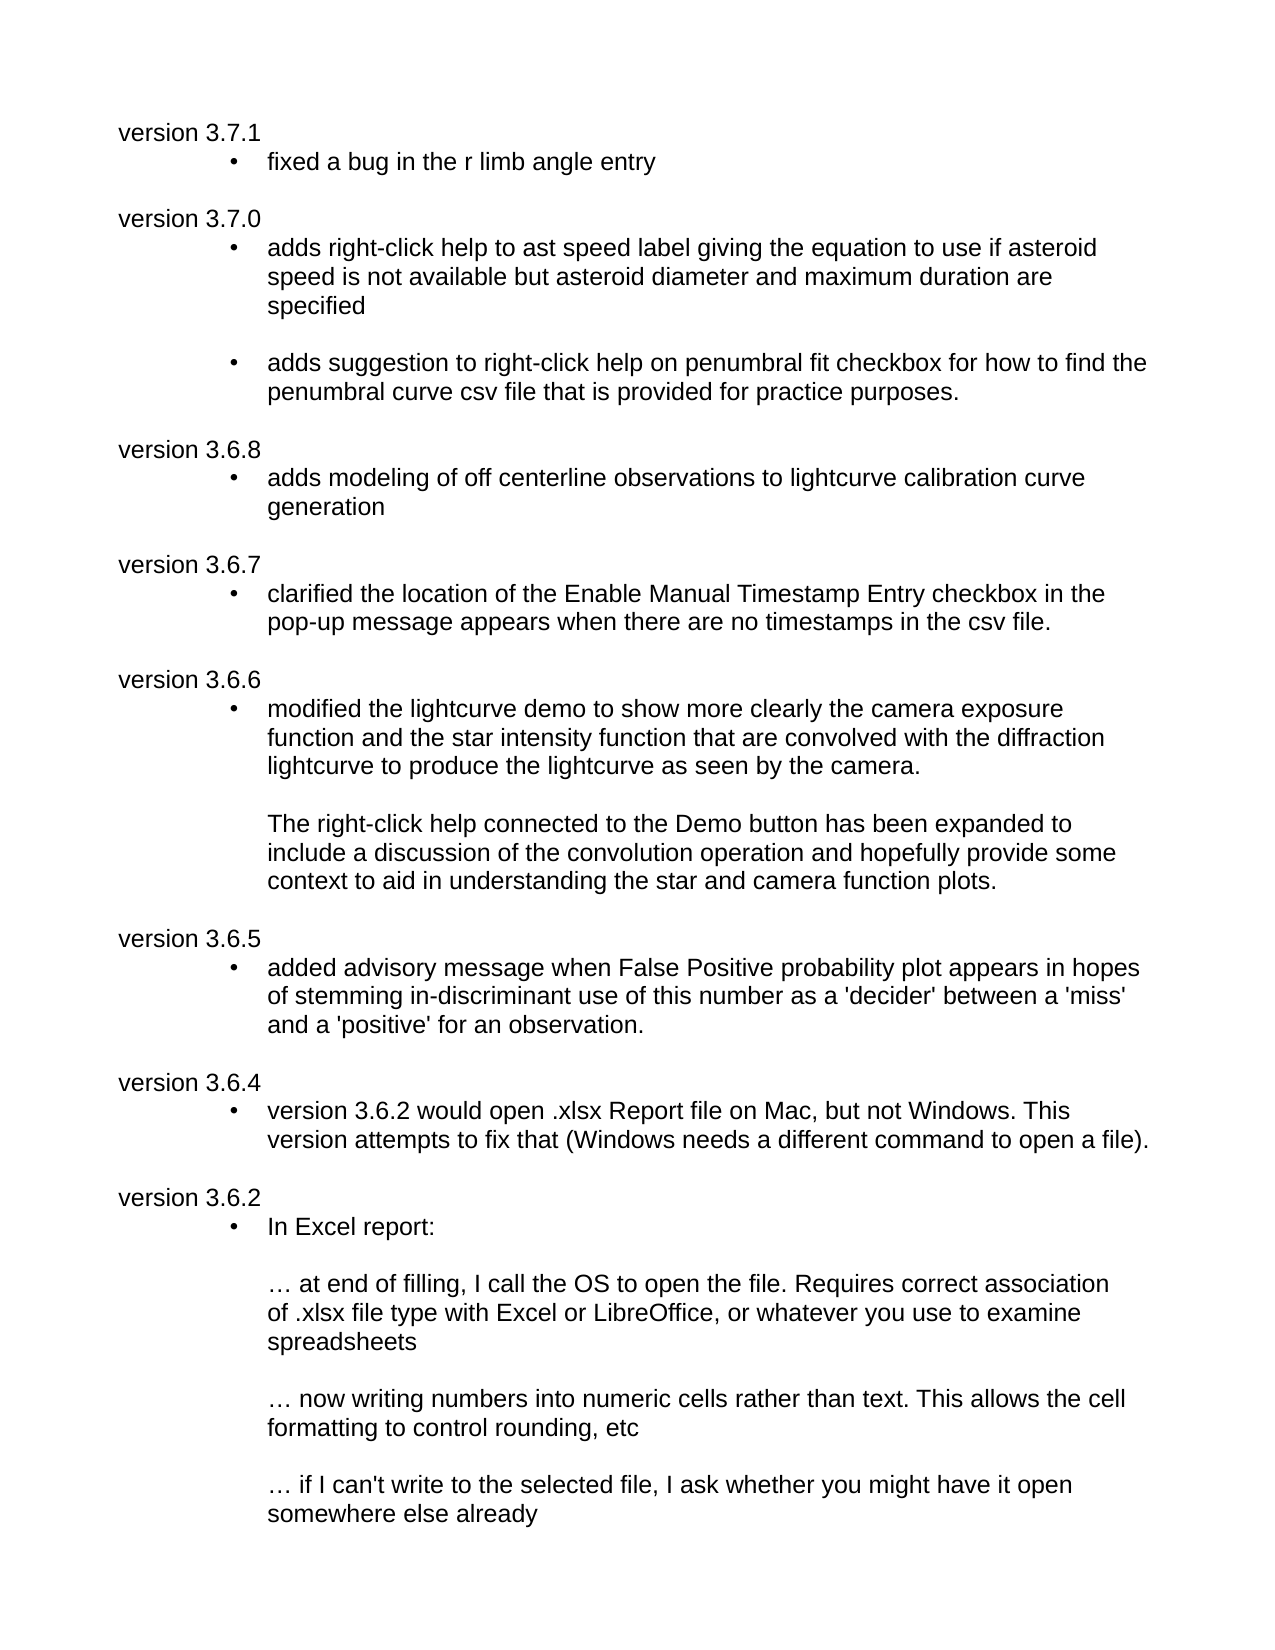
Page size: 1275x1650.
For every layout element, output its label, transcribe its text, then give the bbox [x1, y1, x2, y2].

list clarified the location of the Enable Manual Timestamp Entry checkbox in the pop-up message appears when there are no timestamps in the csv file. [229, 578, 1157, 665]
text version 3.6.8 [118, 435, 1157, 463]
list version 3.6.2 would open .xlsx Report file on Mac, but not Windows. This version attempts to fix that (Windows needs a different command to open a file). [229, 1096, 1157, 1183]
list added advisory message when False Positive probability plot appears in hopes of stemming in-discriminant use of this number as a 'decider' between a 'miss' and a 'positive' for an observation. [229, 952, 1157, 1068]
list adds right-click help to ast speed label giving the equation to use if asteroid speed is not available but asteroid diameter and maximum duration are specified [229, 233, 1157, 348]
text version 3.7.1 [118, 118, 1157, 147]
text version 3.6.5 [118, 924, 1157, 952]
text version 3.6.7 [118, 550, 1157, 578]
list modified the lightcurve demo to show more clearly the camera exposure function and the star intensity function that are convolved with the diffraction lightcurve to produce the lightcurve as seen by the camera. The right-click help connected to the Demo button has been expanded to include a discussion of the convolution operation and hopefully provide some context to aid in understanding the star and camera function plots. [229, 694, 1157, 924]
list adds modeling of off centerline observations to lightcurve calibration curve generation [229, 463, 1157, 550]
text version 3.6.6 [118, 665, 1157, 694]
list In Excel report: … at end of filling, I call the OS to open the file. Requires correct association of .xlsx file type with Excel or LibreOffice, or whatever you use to examine spreadsheets … now writing numbers into numeric cells rather than text. This allows the cell formatting to control rounding, etc … if I can't write to the selected file, I ask whether you might have it open somewhere else already [229, 1211, 1157, 1528]
text version 3.7.0 [118, 204, 1157, 233]
text version 3.6.4 [118, 1068, 1157, 1096]
text version 3.6.2 [118, 1183, 1157, 1211]
list fixed a bug in the r limb angle entry [229, 147, 1157, 204]
list adds suggestion to right-click help on penumbral fit checkbox for how to find the penumbral curve csv file that is provided for practice purposes. [229, 348, 1157, 435]
